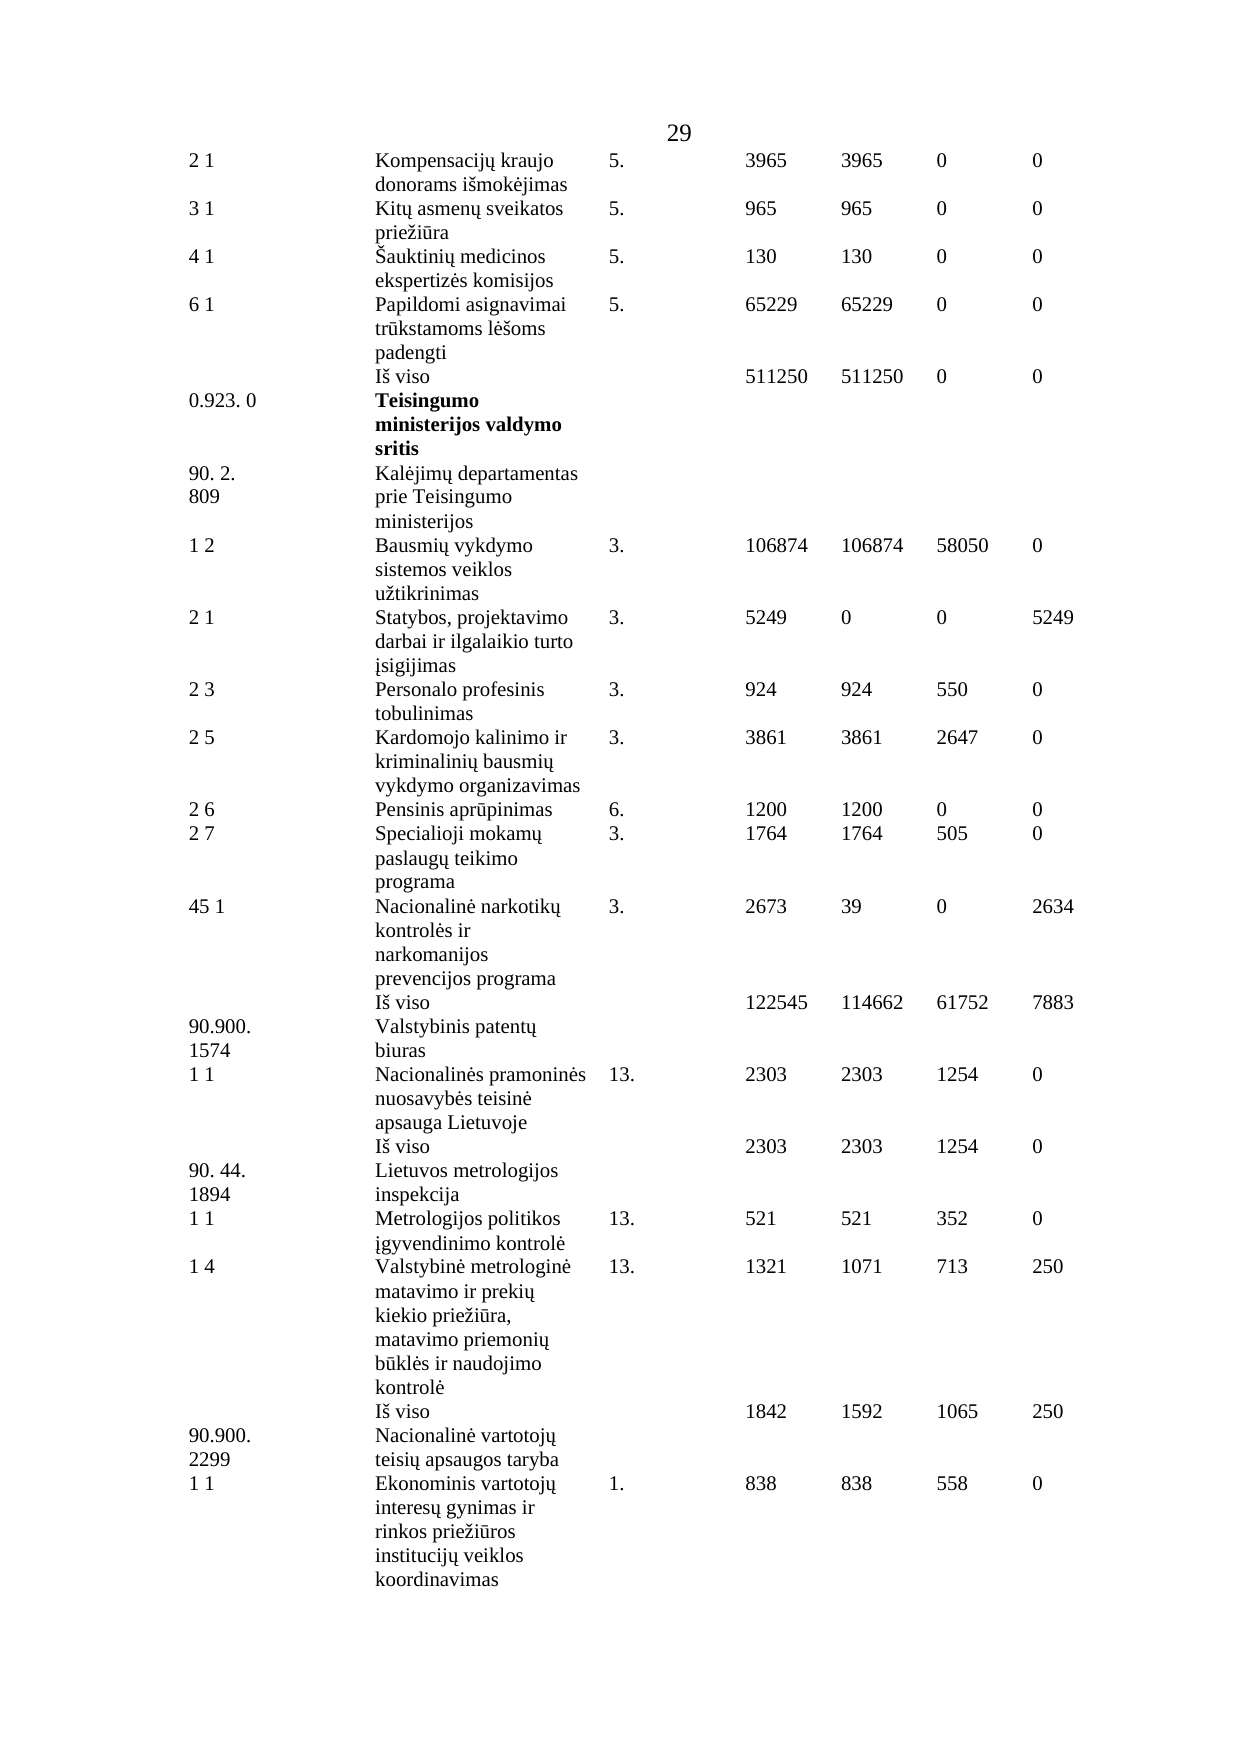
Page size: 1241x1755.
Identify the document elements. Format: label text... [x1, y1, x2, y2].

table_cell 2 5 [177, 725, 364, 797]
table_cell 0 [1021, 797, 1182, 821]
table_cell 5. [598, 148, 734, 196]
table_cell 13. [598, 1255, 734, 1399]
table_cell Iš viso [364, 1399, 597, 1423]
table_cell 65229 [734, 292, 829, 364]
table_cell [734, 388, 829, 460]
table_cell Metrologijos politikos įgyvendinimo kontrolė [364, 1206, 597, 1254]
table_cell prie Teisingumo ministerijos [364, 485, 597, 533]
table_cell 3965 [734, 148, 829, 196]
table_cell [1021, 1182, 1182, 1206]
table_cell 924 [734, 677, 829, 725]
table_cell [1021, 388, 1182, 460]
table_cell 106874 [734, 533, 829, 605]
table_cell 1071 [830, 1255, 925, 1399]
table_cell 250 [1021, 1255, 1182, 1399]
table_cell 3. [598, 533, 734, 605]
table_cell 5. [598, 244, 734, 292]
table_cell [734, 1447, 829, 1471]
table_cell [734, 460, 829, 484]
table_cell 1592 [830, 1399, 925, 1423]
table_cell [598, 1134, 734, 1158]
table_cell 90.900. [177, 1014, 364, 1038]
table_cell 5249 [1021, 605, 1182, 677]
table_cell [830, 1038, 925, 1062]
table_cell 1 4 [177, 1255, 364, 1399]
table_cell 90. 2. [177, 460, 364, 484]
table_cell 0 [1021, 677, 1182, 725]
table_cell 3. [598, 725, 734, 797]
table_cell 2673 [734, 894, 829, 990]
table_cell [925, 1158, 1021, 1182]
table_cell [598, 1158, 734, 1182]
table_cell 2303 [734, 1134, 829, 1158]
table_cell Kompensacijų kraujo donorams išmokėjimas [364, 148, 597, 196]
table_cell [598, 485, 734, 533]
table_cell 1 1 [177, 1062, 364, 1134]
table_cell [177, 990, 364, 1014]
table_cell [598, 1014, 734, 1038]
table_cell 130 [734, 244, 829, 292]
table_cell [598, 1399, 734, 1423]
table_cell 7883 [1021, 990, 1182, 1014]
table_cell 2647 [925, 725, 1021, 797]
table_cell 521 [830, 1206, 925, 1254]
table_cell Personalo profesinis tobulinimas [364, 677, 597, 725]
table_cell 1200 [734, 797, 829, 821]
table_cell 13. [598, 1062, 734, 1134]
table_cell 4 1 [177, 244, 364, 292]
table_cell Valstybinė metrologinė matavimo ir prekių kiekio priežiūra, matavimo priemonių būklės ir naudojimo kontrolė [364, 1255, 597, 1399]
table_cell 122545 [734, 990, 829, 1014]
table_cell 0 [1021, 1471, 1182, 1591]
table_cell 0 [1021, 364, 1182, 388]
table_cell 511250 [734, 364, 829, 388]
table_cell 965 [830, 196, 925, 244]
table_cell 3965 [830, 148, 925, 196]
table_cell [925, 388, 1021, 460]
table_cell 1321 [734, 1255, 829, 1399]
table_cell 352 [925, 1206, 1021, 1254]
table_cell 965 [734, 196, 829, 244]
table_cell [925, 1014, 1021, 1038]
table_cell Iš viso [364, 364, 597, 388]
table_cell 1 2 [177, 533, 364, 605]
table_cell [598, 1182, 734, 1206]
table_cell Lietuvos metrologijos [364, 1158, 597, 1182]
table_cell 0 [1021, 292, 1182, 364]
table_cell [925, 485, 1021, 533]
table_cell [177, 1399, 364, 1423]
table_cell Nacionalinė vartotojų [364, 1423, 597, 1447]
table_cell 2299 [177, 1447, 364, 1471]
table_cell 2303 [734, 1062, 829, 1134]
table_cell 90. 44. [177, 1158, 364, 1182]
table_cell 0 [1021, 1062, 1182, 1134]
table_cell Specialioji mokamų paslaugų teikimo programa [364, 821, 597, 893]
table_cell 5. [598, 196, 734, 244]
table_cell Ekonominis vartotojų interesų gynimas ir rinkos priežiūros institucijų veiklos koordinavimas [364, 1471, 597, 1591]
table_cell 3 1 [177, 196, 364, 244]
table_cell 2 1 [177, 148, 364, 196]
table_cell [925, 1447, 1021, 1471]
table_cell 3. [598, 605, 734, 677]
table_cell 1. [598, 1471, 734, 1591]
table_cell [598, 364, 734, 388]
table_cell 0.923. 0 [177, 388, 364, 460]
table_cell 0 [1021, 821, 1182, 893]
table_cell teisių apsaugos taryba [364, 1447, 597, 1471]
table_cell 130 [830, 244, 925, 292]
table_cell 58050 [925, 533, 1021, 605]
table_cell 0 [925, 148, 1021, 196]
table_cell 0 [925, 196, 1021, 244]
table_cell 61752 [925, 990, 1021, 1014]
table_cell 114662 [830, 990, 925, 1014]
table_cell 924 [830, 677, 925, 725]
table_cell 2 3 [177, 677, 364, 725]
table_cell inspekcija [364, 1182, 597, 1206]
table_cell 0 [1021, 244, 1182, 292]
table_cell [1021, 1038, 1182, 1062]
table_cell [598, 1423, 734, 1447]
table_cell [734, 485, 829, 533]
table_cell 90.900. [177, 1423, 364, 1447]
table_cell [925, 1038, 1021, 1062]
table_cell 505 [925, 821, 1021, 893]
table_cell [598, 1447, 734, 1471]
table_cell Valstybinis patentų [364, 1014, 597, 1038]
table_cell 558 [925, 1471, 1021, 1591]
table_cell [1021, 460, 1182, 484]
table_cell 0 [925, 797, 1021, 821]
table_cell biuras [364, 1038, 597, 1062]
table_cell 3861 [830, 725, 925, 797]
table_cell 0 [1021, 725, 1182, 797]
table_cell 511250 [830, 364, 925, 388]
table_cell 106874 [830, 533, 925, 605]
table_cell Kalėjimų departamentas [364, 460, 597, 484]
table_cell [925, 1423, 1021, 1447]
table_cell Nacionalinė narkotikų kontrolės ir narkomanijos prevencijos programa [364, 894, 597, 990]
table_cell [1021, 1014, 1182, 1038]
table_cell [177, 1134, 364, 1158]
table_cell [734, 1423, 829, 1447]
table_cell 2 7 [177, 821, 364, 893]
table_cell 838 [830, 1471, 925, 1591]
table_cell [734, 1038, 829, 1062]
table_cell 0 [925, 244, 1021, 292]
table_cell 1842 [734, 1399, 829, 1423]
table_cell 521 [734, 1206, 829, 1254]
table_cell Teisingumo ministerijos valdymo sritis [364, 388, 597, 460]
table_cell 2303 [830, 1062, 925, 1134]
table_cell [1021, 1447, 1182, 1471]
table_cell 1764 [830, 821, 925, 893]
table_cell [830, 1447, 925, 1471]
table_cell 838 [734, 1471, 829, 1591]
table_cell 2 1 [177, 605, 364, 677]
table_cell [925, 1182, 1021, 1206]
table_cell 0 [925, 292, 1021, 364]
table_cell Pensinis aprūpinimas [364, 797, 597, 821]
table_cell Bausmių vykdymo sistemos veiklos užtikrinimas [364, 533, 597, 605]
table_cell 1894 [177, 1182, 364, 1206]
table_cell [1021, 1423, 1182, 1447]
table_cell 1 1 [177, 1206, 364, 1254]
table_cell [734, 1158, 829, 1182]
table_cell [830, 1014, 925, 1038]
table_cell 0 [925, 605, 1021, 677]
table_cell [830, 1423, 925, 1447]
table_cell Kitų asmenų sveikatos priežiūra [364, 196, 597, 244]
table_cell 2303 [830, 1134, 925, 1158]
table_cell 0 [1021, 1134, 1182, 1158]
table_cell 6. [598, 797, 734, 821]
table_cell 0 [1021, 533, 1182, 605]
table_cell [177, 364, 364, 388]
table_cell 6 1 [177, 292, 364, 364]
table_cell 3. [598, 894, 734, 990]
table_cell 0 [925, 894, 1021, 990]
table_cell 5. [598, 292, 734, 364]
table_cell [598, 990, 734, 1014]
table_cell [598, 388, 734, 460]
table_cell 3861 [734, 725, 829, 797]
table_cell 1200 [830, 797, 925, 821]
table_cell Iš viso [364, 990, 597, 1014]
table_cell [734, 1014, 829, 1038]
table_cell [1021, 1158, 1182, 1182]
table_cell 1254 [925, 1134, 1021, 1158]
table_cell 45 1 [177, 894, 364, 990]
table_cell 65229 [830, 292, 925, 364]
table_cell 0 [1021, 196, 1182, 244]
table_cell [830, 485, 925, 533]
table_cell 5249 [734, 605, 829, 677]
table_cell 713 [925, 1255, 1021, 1399]
table_cell [830, 1182, 925, 1206]
table_cell 0 [830, 605, 925, 677]
table_cell 0 [925, 364, 1021, 388]
table_cell 39 [830, 894, 925, 990]
table_cell 13. [598, 1206, 734, 1254]
table_cell 1574 [177, 1038, 364, 1062]
table_cell 1764 [734, 821, 829, 893]
table_cell 2 6 [177, 797, 364, 821]
table_cell Papildomi asignavimai trūkstamoms lėšoms padengti [364, 292, 597, 364]
table_cell [598, 1038, 734, 1062]
table_cell 1254 [925, 1062, 1021, 1134]
table_cell 809 [177, 485, 364, 533]
table_cell [734, 1182, 829, 1206]
table_cell [830, 388, 925, 460]
table_cell 3. [598, 677, 734, 725]
table_cell 3. [598, 821, 734, 893]
table_cell [598, 460, 734, 484]
table_cell 0 [1021, 1206, 1182, 1254]
table_cell 2634 [1021, 894, 1182, 990]
table_cell [925, 460, 1021, 484]
table_cell [830, 460, 925, 484]
table_cell 550 [925, 677, 1021, 725]
table_cell Nacionalinės pramoninės nuosavybės teisinė apsauga Lietuvoje [364, 1062, 597, 1134]
table_cell Šauktinių medicinos ekspertizės komisijos [364, 244, 597, 292]
table_cell [830, 1158, 925, 1182]
table_cell 0 [1021, 148, 1182, 196]
table_cell Iš viso [364, 1134, 597, 1158]
table_cell 1 1 [177, 1471, 364, 1591]
table_cell [1021, 485, 1182, 533]
table_cell 1065 [925, 1399, 1021, 1423]
table_cell Kardomojo kalinimo ir kriminalinių bausmių vykdymo organizavimas [364, 725, 597, 797]
table_cell 250 [1021, 1399, 1182, 1423]
table_cell Statybos, projektavimo darbai ir ilgalaikio turto įsigijimas [364, 605, 597, 677]
